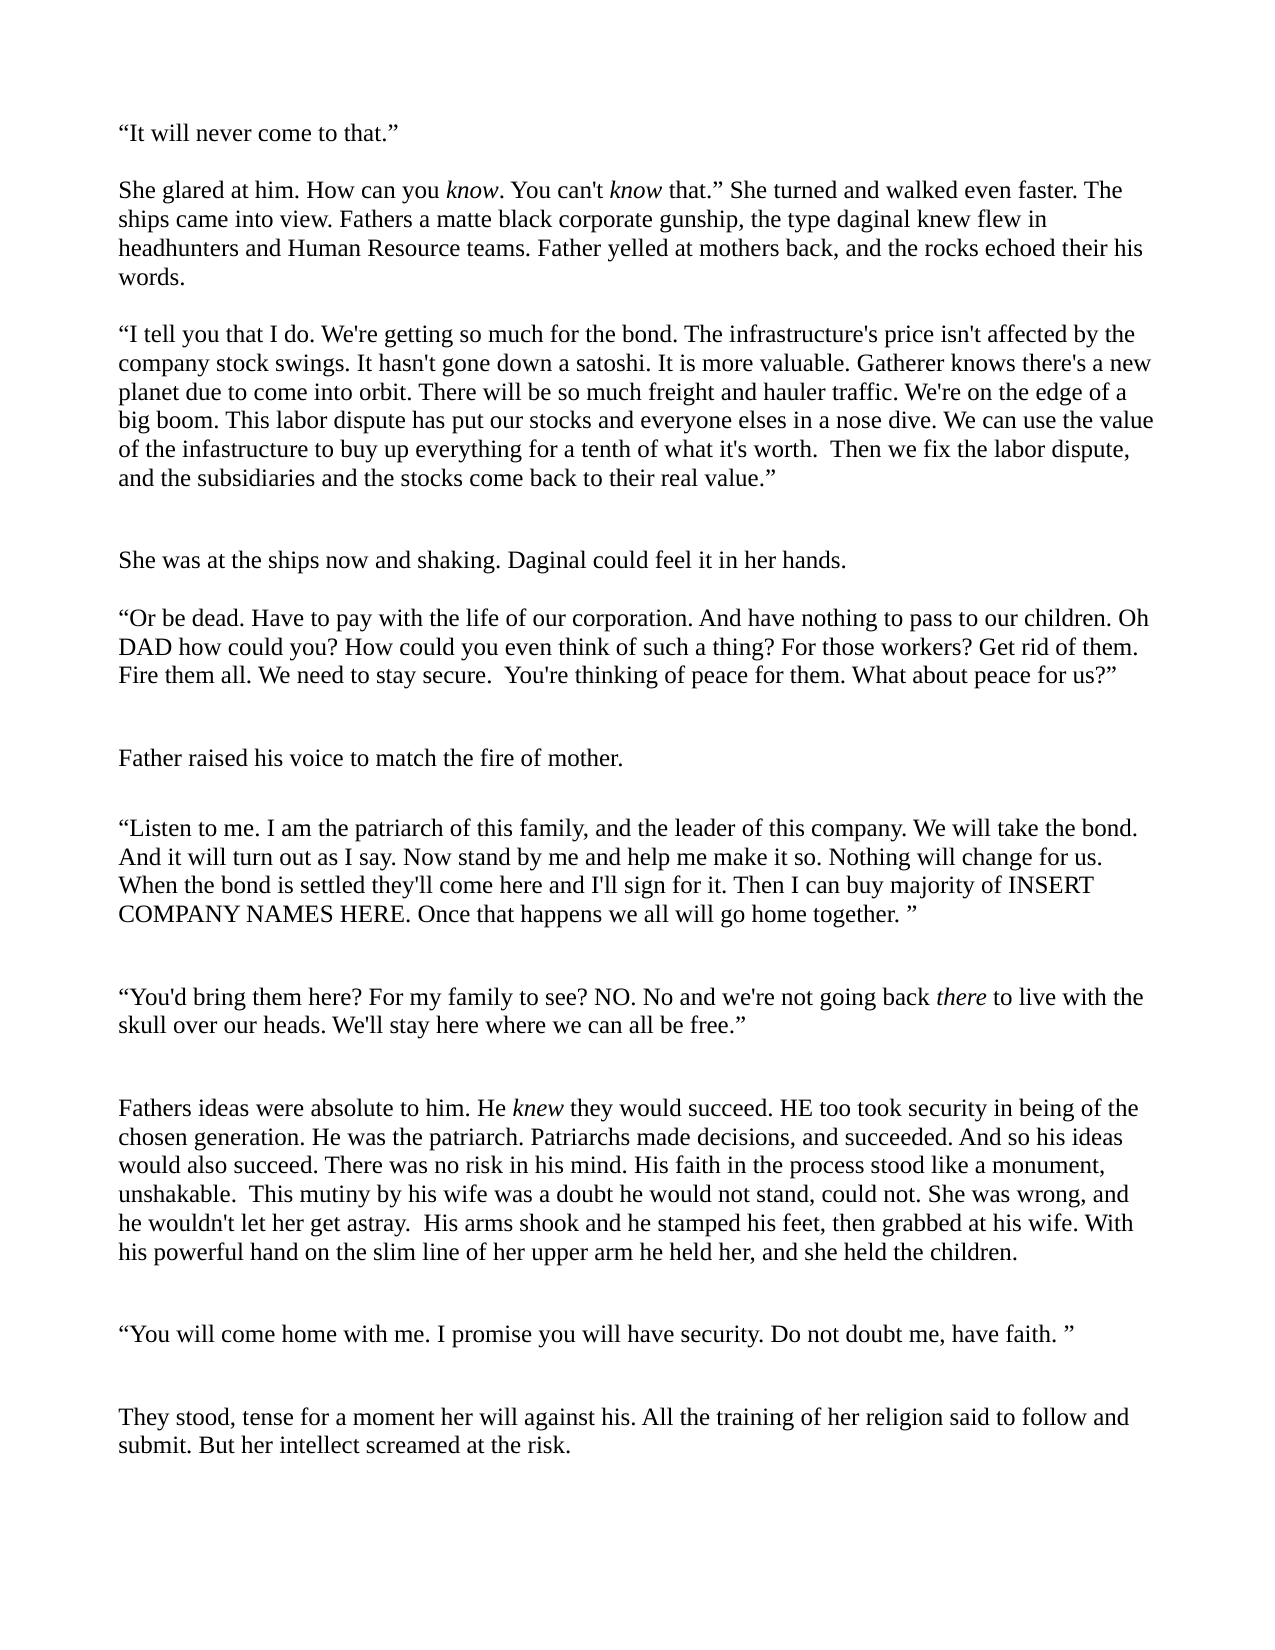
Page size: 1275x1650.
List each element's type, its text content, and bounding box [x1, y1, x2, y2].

text “You'd bring them here? For my family to see? NO. No and we're not going back there to live with the skull over our heads. We'll stay here where we can all be free.” [118, 982, 1157, 1039]
text “It will never come to that.” She glared at him. How can you know. You can't know that.” She turned and walked even faster. The ships came into view. Fathers a matte black corporate gunship, the type daginal knew flew in headhunters and Human Resource teams. Father yelled at mothers back, and the rocks echoed their his words. “I tell you that I do. We're getting so much for the bond. The infrastructure's price isn't affected by the company stock swings. It hasn't gone down a satoshi. It is more valuable. Gatherer knows there's a new planet due to come into orbit. There will be so much freight and hauler traffic. We're on the edge of a big boom. This labor dispute has put our stocks and everyone elses in a nose dive. We can use the value of the infastructure to buy up everything for a tenth of what it's worth. Then we fix the labor dispute, and the subsidiaries and the stocks come back to their real value.” [118, 118, 1157, 492]
text Father raised his voice to match the fire of mother. [118, 743, 1157, 772]
text “Listen to me. I am the patriarch of this family, and the leader of this company. We will take the bond. And it will turn out as I say. Now stand by me and help me make it so. Nothing will change for us. When the bond is settled they'll come here and I'll sign for it. Then I can buy majority of INSERT COMPANY NAMES HERE. Once that happens we all will go home together. ” [118, 784, 1157, 928]
text “You will come home with me. I promise you will have security. Do not doubt me, have faith. ” [118, 1319, 1157, 1348]
text Fathers ideas were absolute to him. He knew they would succeed. HE too took security in being of the chosen generation. He was the patriarch. Patriarchs made decisions, and succeeded. And so his ideas would also succeed. There was no risk in his mind. His faith in the process stood like a monument, unshakable. This mutiny by his wife was a doubt he would not stand, could not. She was wrong, and he wouldn't let her get astray. His arms shook and he stamped his feet, then grabbed at his wife. With his powerful hand on the slim line of her upper arm he held her, and she held the children. [118, 1093, 1157, 1266]
text They stood, tense for a moment her will against his. All the training of her religion said to follow and submit. But her intellect screamed at the risk. [118, 1402, 1157, 1459]
text She was at the ships now and shaking. Daginal could feel it in her hands. “Or be dead. Have to pay with the life of our corporation. And have nothing to pass to our children. Oh DAD how could you? How could you even think of such a thing? For those workers? Get rid of them. Fire them all. We need to stay secure. You're thinking of peace for them. What about peace for us?” [118, 546, 1157, 689]
